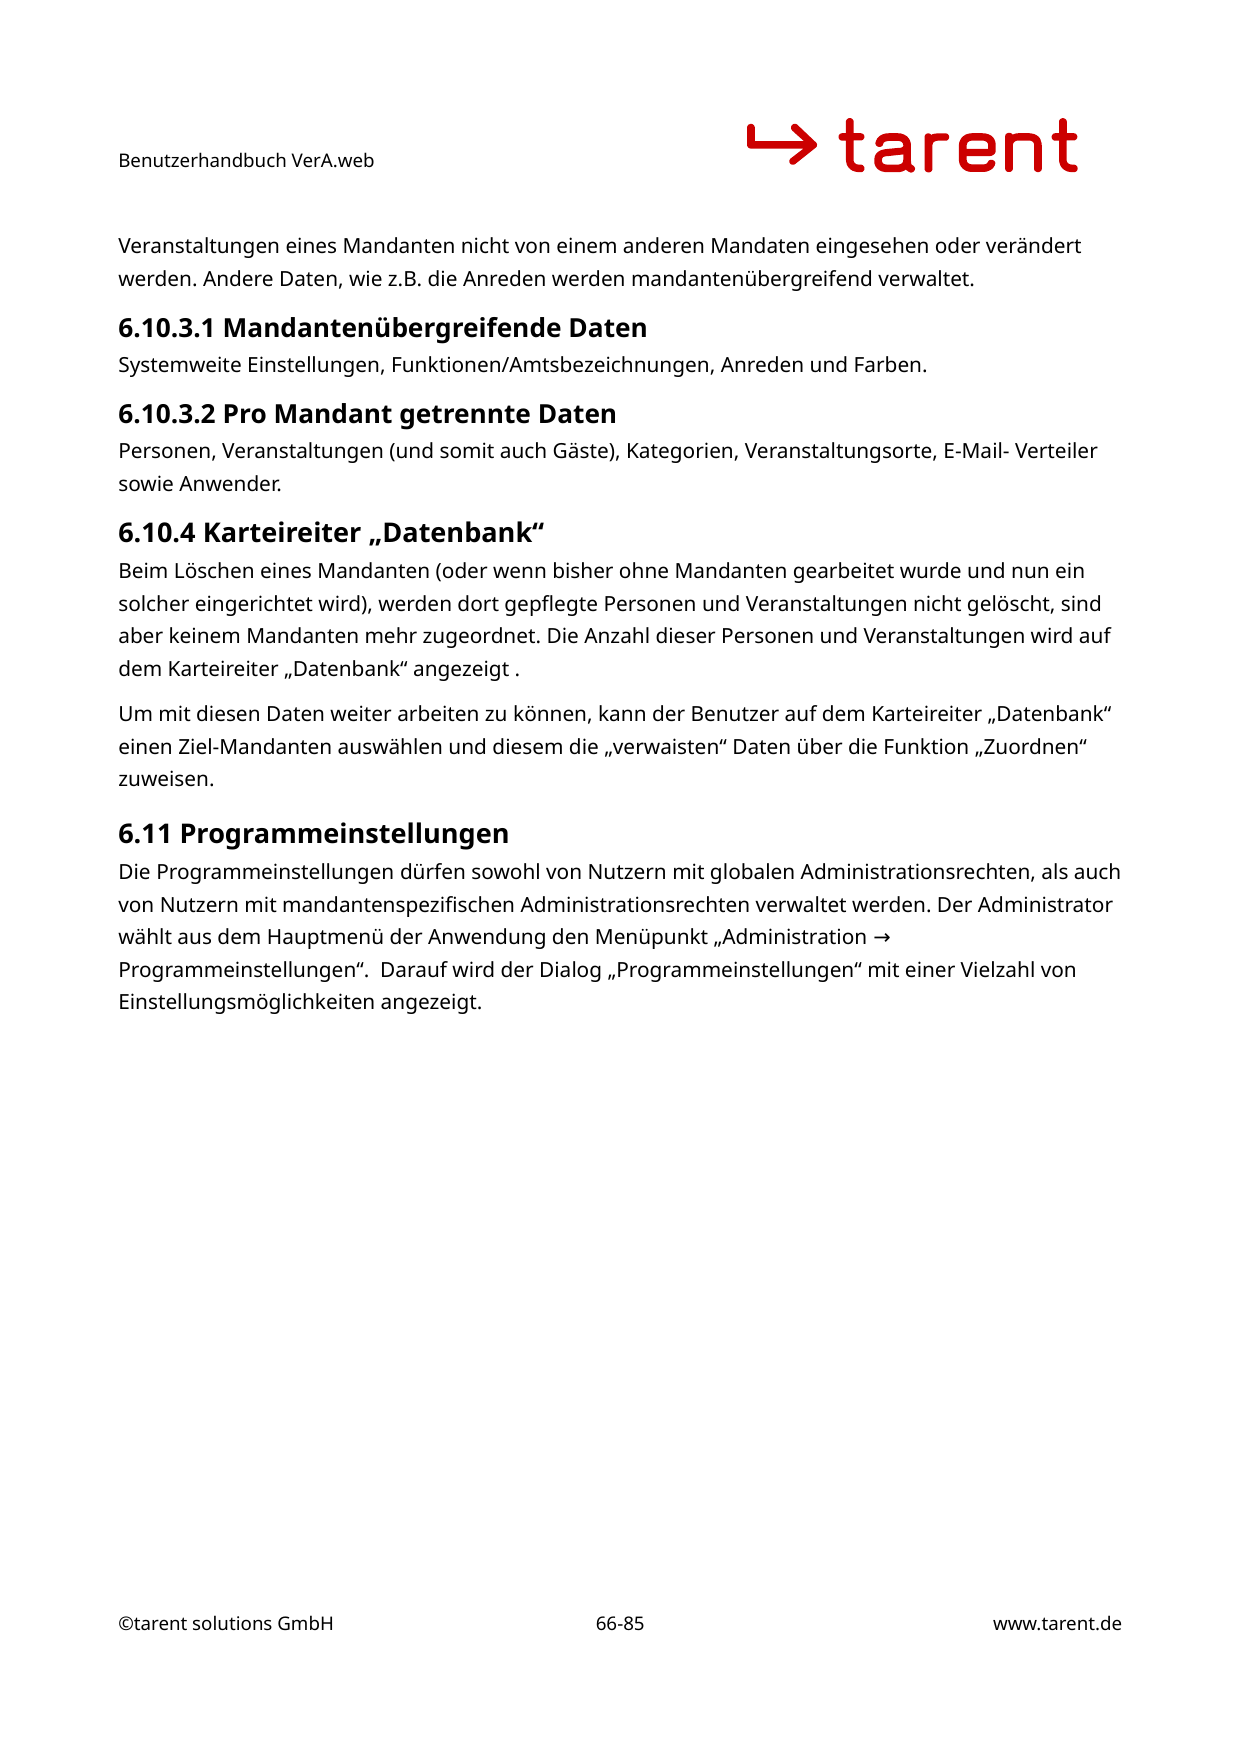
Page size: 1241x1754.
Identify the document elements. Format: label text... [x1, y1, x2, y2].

text Systemweite Einstellungen, Funktionen/Amtsbezeichnungen, Anreden und Farben. [118, 350, 1122, 379]
subtitle Pro Mandant getrennte Daten [118, 395, 1122, 431]
subtitle Karteireiter „Datenbank“ [118, 514, 1122, 551]
text Um mit diesen Daten weiter arbeiten zu können, kann der Benutzer auf dem Karteireiter „Datenbank“ einen Ziel-Mandanten auswählen und diesem die „verwaisten“ Daten über die Funktion „Zuordnen“ zuweisen. [118, 699, 1122, 793]
subtitle Programmeinstellungen [118, 815, 1122, 852]
text Die Programmeinstellungen dürfen sowohl von Nutzern mit globalen Administrationsrechten, als auch von Nutzern mit mandantenspezifischen Administrationsrechten verwaltet werden. Der Administrator wählt aus dem Hauptmenü der Anwendung den Menüpunkt „Administration → Programmeinstellungen“. Darauf wird der Dialog „Programmeinstellungen“ mit einer Vielzahl von Einstellungsmöglichkeiten angezeigt. [118, 857, 1122, 1016]
text Beim Löschen eines Mandanten (oder wenn bisher ohne Mandanten gearbeitet wurde und nun ein solcher eingerichtet wird), werden dort gepflegte Personen und Veranstaltungen nicht gelöscht, sind aber keinem Mandanten mehr zugeordnet. Die Anzahl dieser Personen und Veranstaltungen wird auf dem Karteireiter „Datenbank“ angezeigt . [118, 556, 1122, 683]
text Personen, Veranstaltungen (und somit auch Gäste), Kategorien, Veranstaltungsorte, E-Mail- Verteiler sowie Anwender. [118, 436, 1122, 497]
text Veranstaltungen eines Mandanten nicht von einem anderen Mandaten eingesehen oder verändert werden. Andere Daten, wie z.B. die Anreden werden mandantenübergreifend verwaltet. [118, 232, 1122, 293]
subtitle Mandantenübergreifende Daten [118, 309, 1122, 345]
